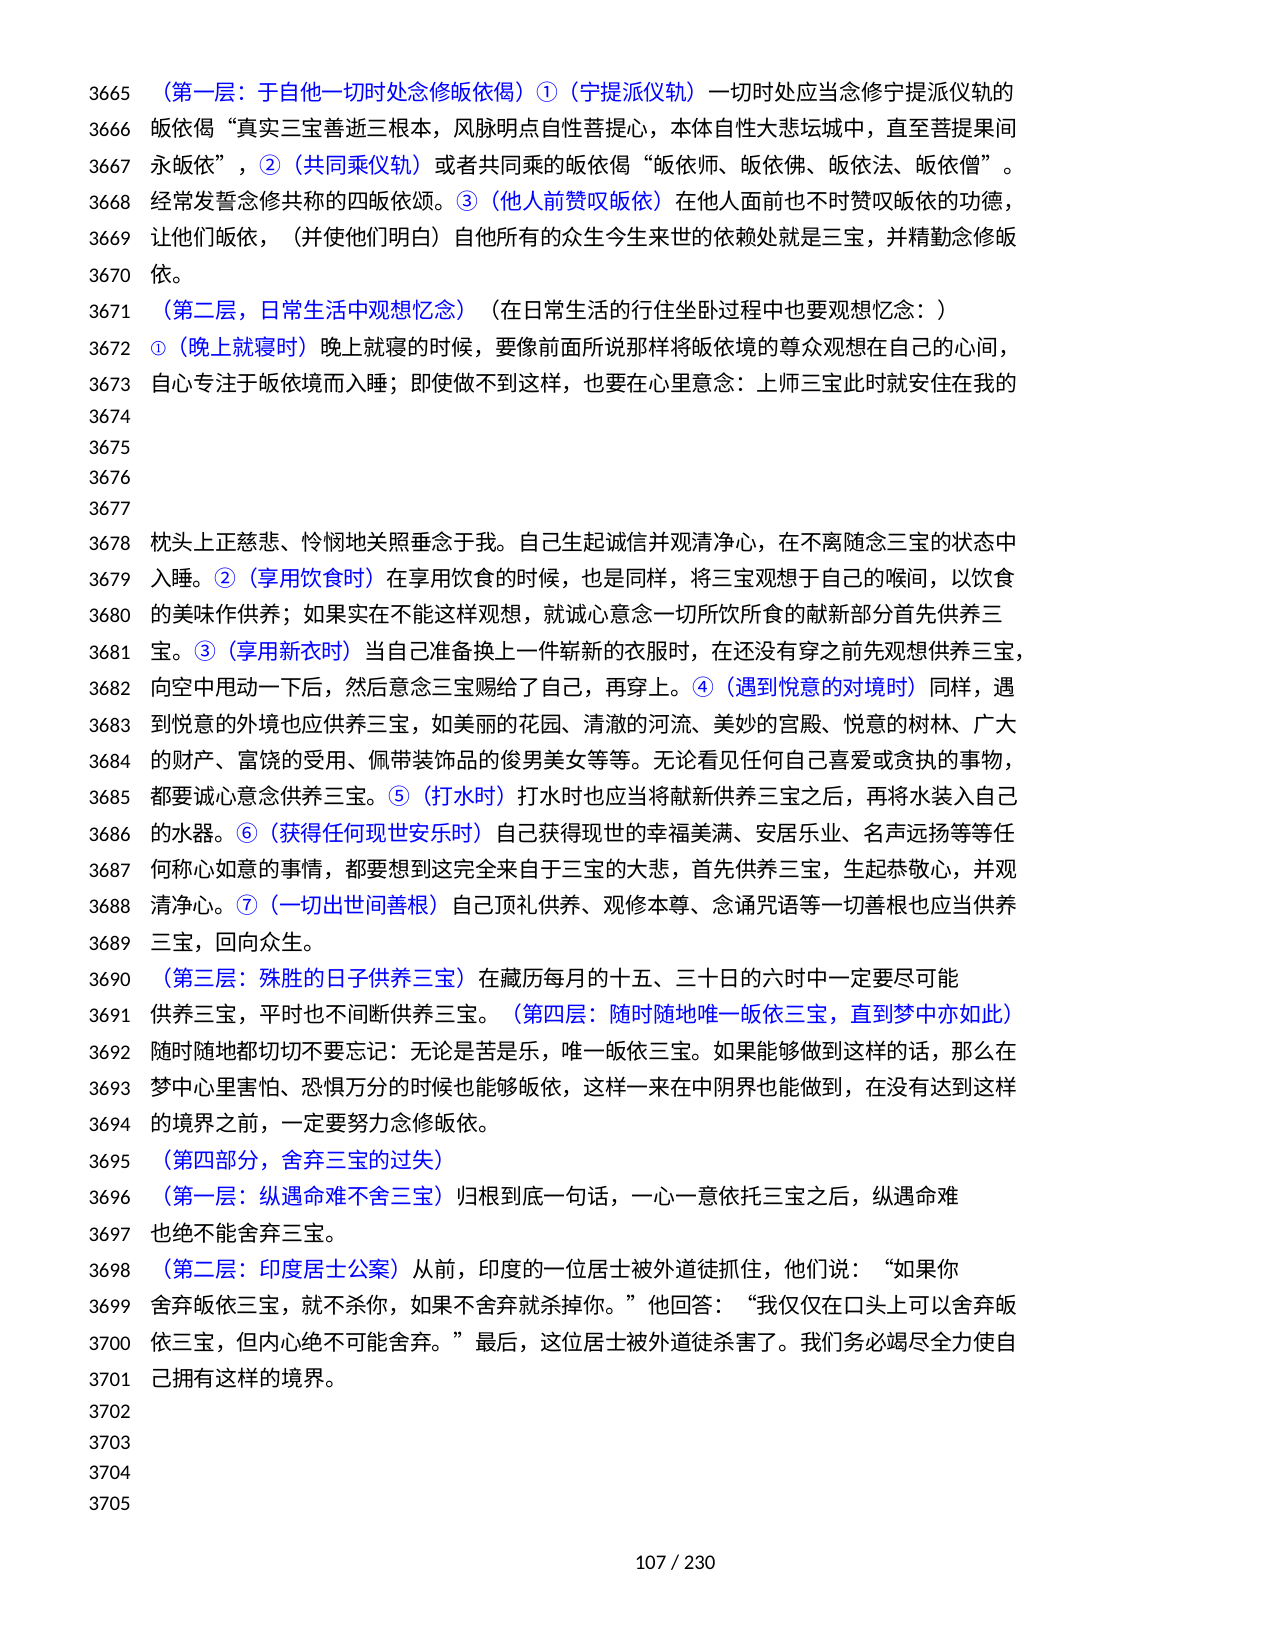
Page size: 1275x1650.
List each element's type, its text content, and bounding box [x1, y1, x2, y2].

text 到悦意的外境也应供养三宝，如美丽的花园、清澈的河流、美妙的宫殿、悦意的树林、广大 [150, 707, 1200, 738]
text 的美味作供养；如果实在不能这样观想，就诚心意念一切所饮所食的献新部分首先供养三 [150, 597, 1200, 629]
text 也绝不能舍弃三宝。 [150, 1216, 1200, 1247]
text （第一层：纵遇命难不舍三宝）归根到底一句话，一心一意依托三宝之后，纵遇命难 [150, 1179, 1200, 1211]
text 让他们皈依，（并使他们明白）自他所有的众生今生来世的依赖处就是三宝，并精勤念修皈 [150, 220, 1200, 252]
text 入睡。②（享用饮食时）在享用饮食的时候，也是同样，将三宝观想于自己的喉间，以饮食 [150, 561, 1200, 593]
text 都要诚心意念供养三宝。⑤（打水时）打水时也应当将献新供养三宝之后，再将水装入自己 [150, 779, 1200, 811]
text 皈依偈“真实三宝善逝三根本，风脉明点自性菩提心，本体自性大悲坛城中，直至菩提果间 [150, 111, 1200, 143]
text 三宝，回向众生。 [150, 925, 1200, 956]
text 己拥有这样的境界。 [150, 1361, 1200, 1393]
text 随时随地都切切不要忘记：无论是苦是乐，唯一皈依三宝。如果能够做到这样的话，那么在 [150, 1034, 1200, 1065]
text 梦中心里害怕、恐惧万分的时候也能够皈依，这样一来在中阴界也能做到，在没有达到这样 [150, 1070, 1200, 1102]
text ①（晚上就寝时）晚上就寝的时候，要像前面所说那样将皈依境的尊众观想在自己的心间， [150, 329, 1200, 361]
text （第三层：殊胜的日子供养三宝）在藏历每月的十五、三十日的六时中一定要尽可能 [150, 961, 1200, 993]
text 的水器。⑥（获得任何现世安乐时）自己获得现世的幸福美满、安居乐业、名声远扬等等任 [150, 816, 1200, 847]
text 宝。③（享用新衣时）当自己准备换上一件崭新的衣服时，在还没有穿之前先观想供养三宝， [150, 634, 1200, 666]
text （第一层：于自他一切时处念修皈依偈）①（宁提派仪轨）一切时处应当念修宁提派仪轨的 [150, 75, 1200, 107]
text 供养三宝，平时也不间断供养三宝。（第四层：随时随地唯一皈依三宝，直到梦中亦如此） [150, 997, 1200, 1029]
text 向空中甩动一下后，然后意念三宝赐给了自己，再穿上。④（遇到悅意的对境时）同样，遇 [150, 670, 1200, 702]
text 的财产、富饶的受用、佩带装饰品的俊男美女等等。无论看见任何自己喜爱或贪执的事物， [150, 743, 1200, 774]
text （第二层：印度居士公案）从前，印度的一位居士被外道徒抓住，他们说：“如果你 [150, 1252, 1200, 1283]
text 枕头上正慈悲、怜悯地关照垂念于我。自己生起诚信并观清净心，在不离随念三宝的状态中 [150, 525, 1200, 556]
text （第四部分，舍弃三宝的过失） [150, 1143, 1200, 1174]
text 舍弃皈依三宝，就不杀你，如果不舍弃就杀掉你。”他回答：“我仅仅在口头上可以舍弃皈 [150, 1288, 1200, 1320]
text 清净心。⑦（一切出世间善根）自己顶礼供养、观修本尊、念诵咒语等一切善根也应当供养 [150, 888, 1200, 920]
text 何称心如意的事情，都要想到这完全来自于三宝的大悲，首先供养三宝，生起恭敬心，并观 [150, 852, 1200, 884]
text 永皈依”，②（共同乘仪轨）或者共同乘的皈依偈“皈依师、皈依佛、皈依法、皈依僧”。 [150, 148, 1200, 179]
text 依。 [150, 257, 1200, 288]
text 的境界之前，一定要努力念修皈依。 [150, 1106, 1200, 1138]
text 经常发誓念修共称的四皈依颂。③（他人前赞叹皈依）在他人面前也不时赞叹皈依的功德， [150, 184, 1200, 216]
text 自心专注于皈依境而入睡；即使做不到这样，也要在心里意念：上师三宝此时就安住在我的 [150, 366, 1200, 398]
text （第二层，日常生活中观想忆念）（在日常生活的行住坐卧过程中也要观想忆念：） [150, 293, 1200, 325]
text 依三宝，但内心绝不可能舍弃。”最后，这位居士被外道徒杀害了。我们务必竭尽全力使自 [150, 1324, 1200, 1356]
